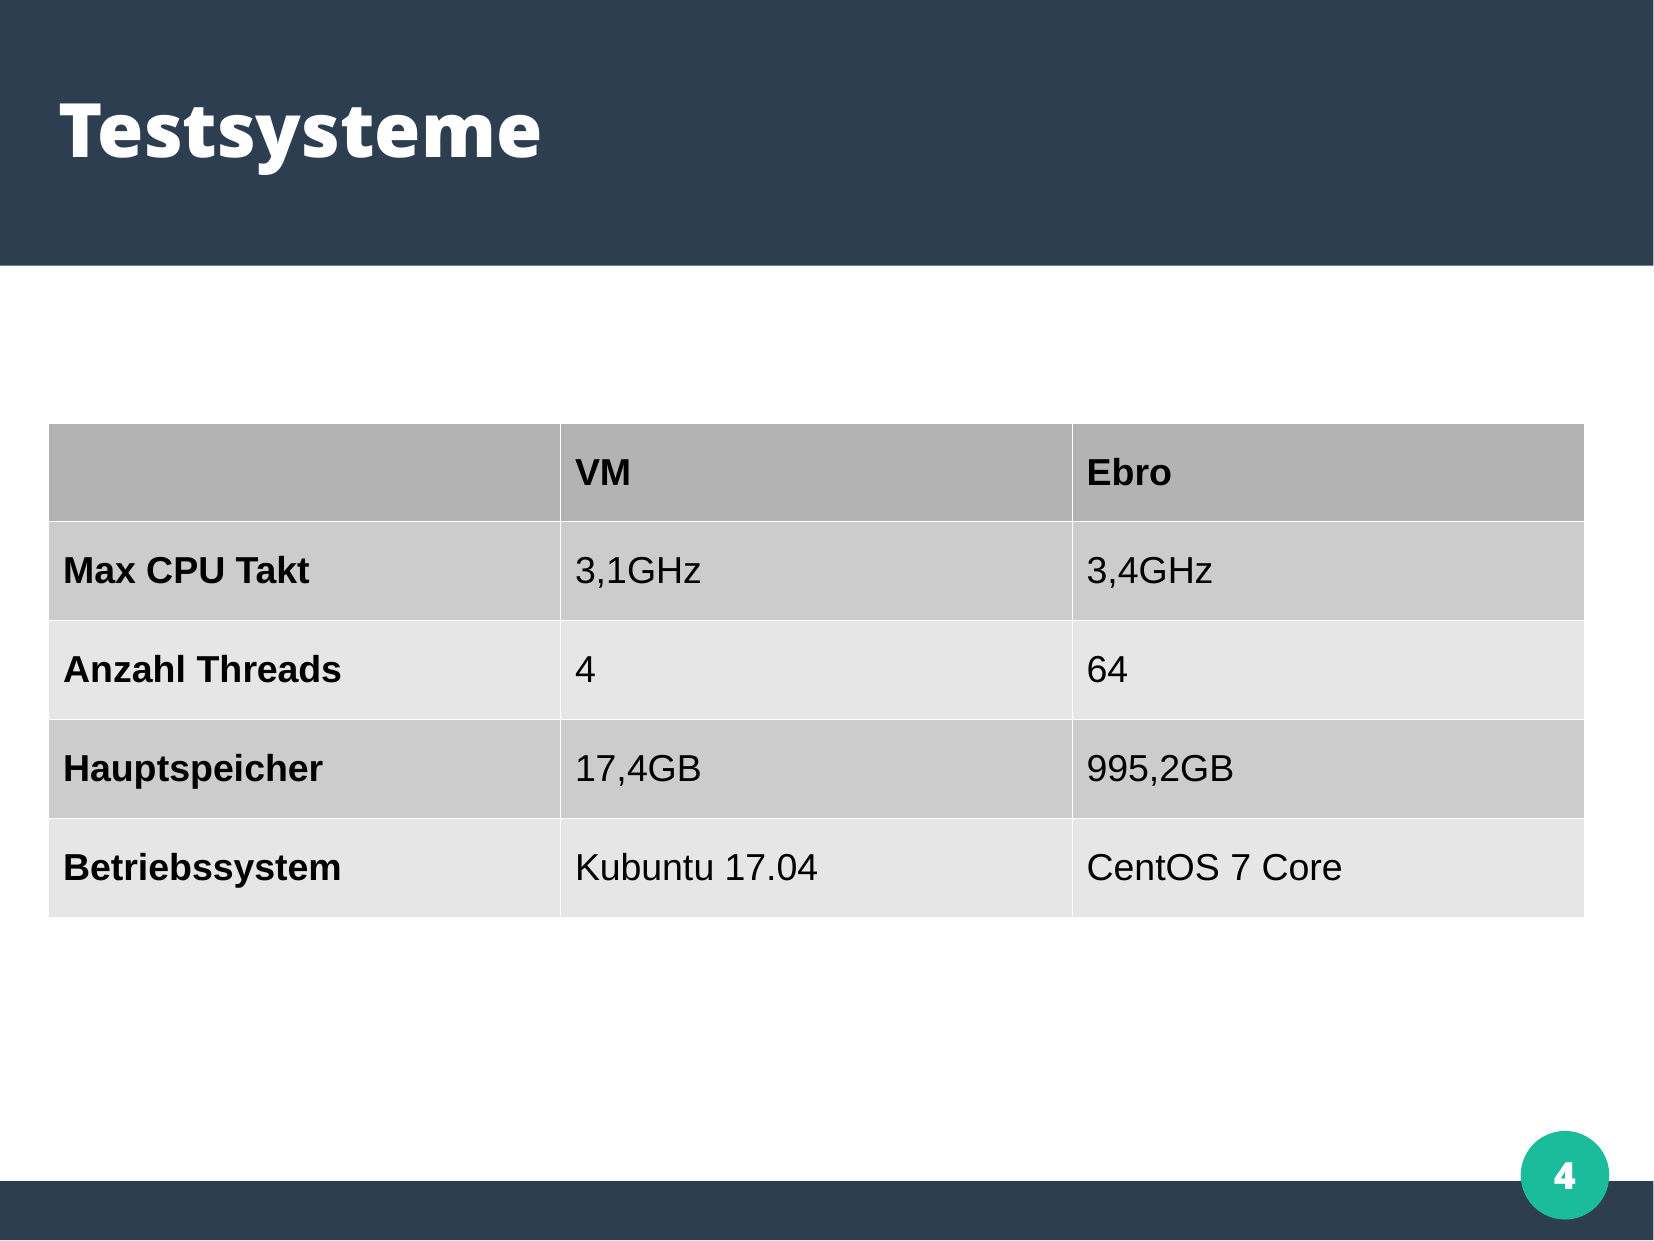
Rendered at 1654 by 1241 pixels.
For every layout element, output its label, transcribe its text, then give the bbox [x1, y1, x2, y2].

table_header VM [561, 424, 1072, 521]
table_cell CentOS 7 Core [1073, 819, 1584, 917]
table_cell Kubuntu 17.04 [561, 819, 1072, 917]
table_cell 3,4GHz [1073, 522, 1584, 620]
table_cell 995,2GB [1073, 720, 1584, 818]
table_cell Anzahl Threads [49, 621, 560, 719]
table_cell 3,1GHz [561, 522, 1072, 620]
table_cell 4 [561, 621, 1072, 719]
table_header Ebro [1073, 424, 1584, 521]
table_cell Max CPU Takt [49, 522, 560, 620]
table_cell 17,4GB [561, 720, 1072, 818]
table_cell 64 [1073, 621, 1584, 719]
title Testsysteme [59, 49, 1595, 207]
table_header [49, 424, 560, 521]
table_cell Betriebssystem [49, 819, 560, 917]
table_cell Hauptspeicher [49, 720, 560, 818]
